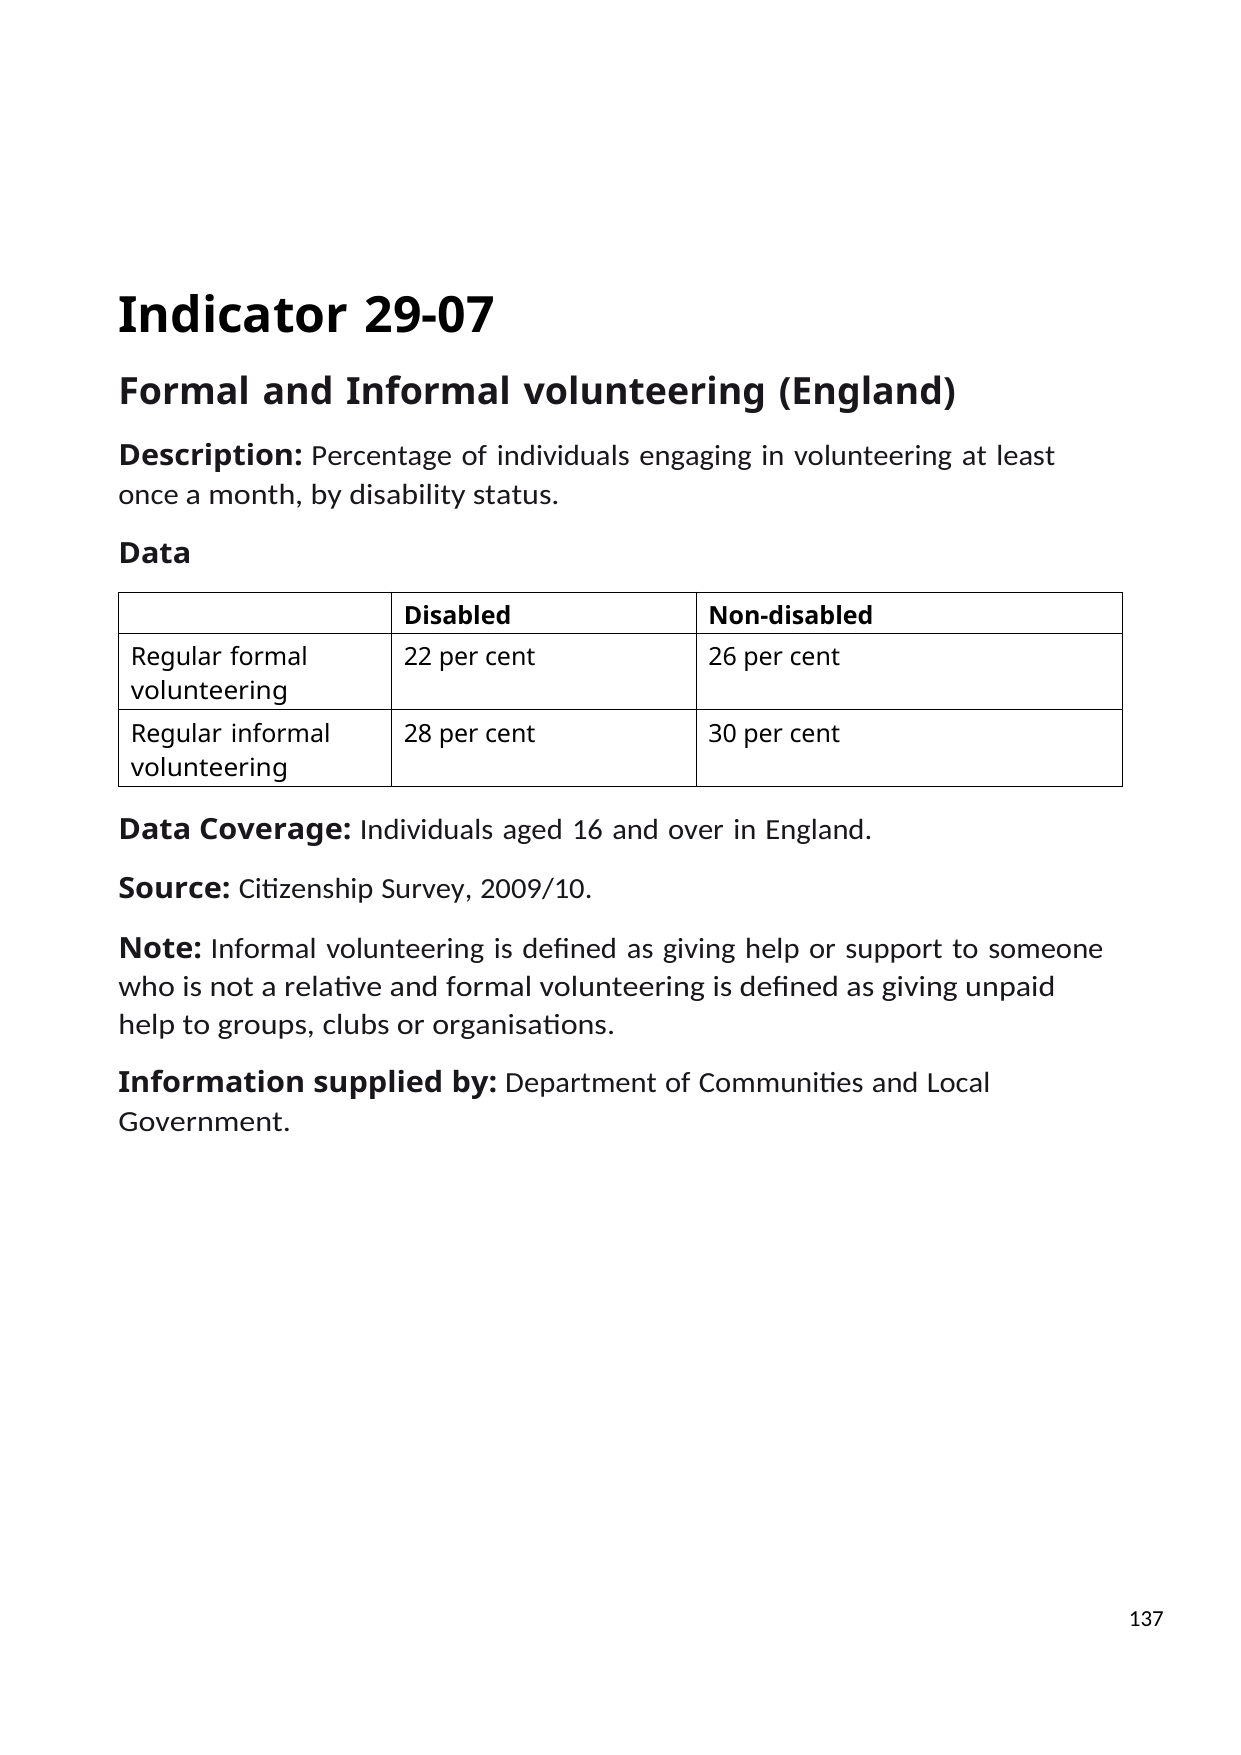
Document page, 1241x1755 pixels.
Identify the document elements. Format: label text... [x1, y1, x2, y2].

text Information supplied by: Department of Communities and Local Government. [118, 1061, 1079, 1138]
table_header Non-disabled [697, 593, 1122, 633]
subtitle Indicator 29-07 [118, 279, 1163, 347]
table_cell Regular informal volunteering [119, 710, 391, 786]
table_cell 26 per cent [697, 634, 1122, 709]
text Source: Citizenship Survey, 2009/10. [118, 868, 1163, 907]
table_cell 30 per cent [697, 710, 1122, 786]
subtitle Data [118, 532, 1163, 572]
table_header Disabled [392, 593, 696, 633]
table_cell 22 per cent [392, 634, 696, 709]
table_cell Regular formal volunteering [119, 634, 391, 709]
subtitle Formal and Informal volunteering (England) [118, 364, 1163, 416]
text Description: Percentage of individuals engaging in volunteering at least once a month, by disability status. [118, 435, 1119, 512]
text Note: Informal volunteering is defined as giving help or support to someone who is not a relative and formal volunteering is defined as giving unpaid help to groups, clubs or organisations. [118, 927, 1117, 1041]
text Data Coverage: Individuals aged 16 and over in England. [118, 808, 1163, 848]
table_cell 28 per cent [392, 710, 696, 786]
table_header [119, 593, 391, 633]
